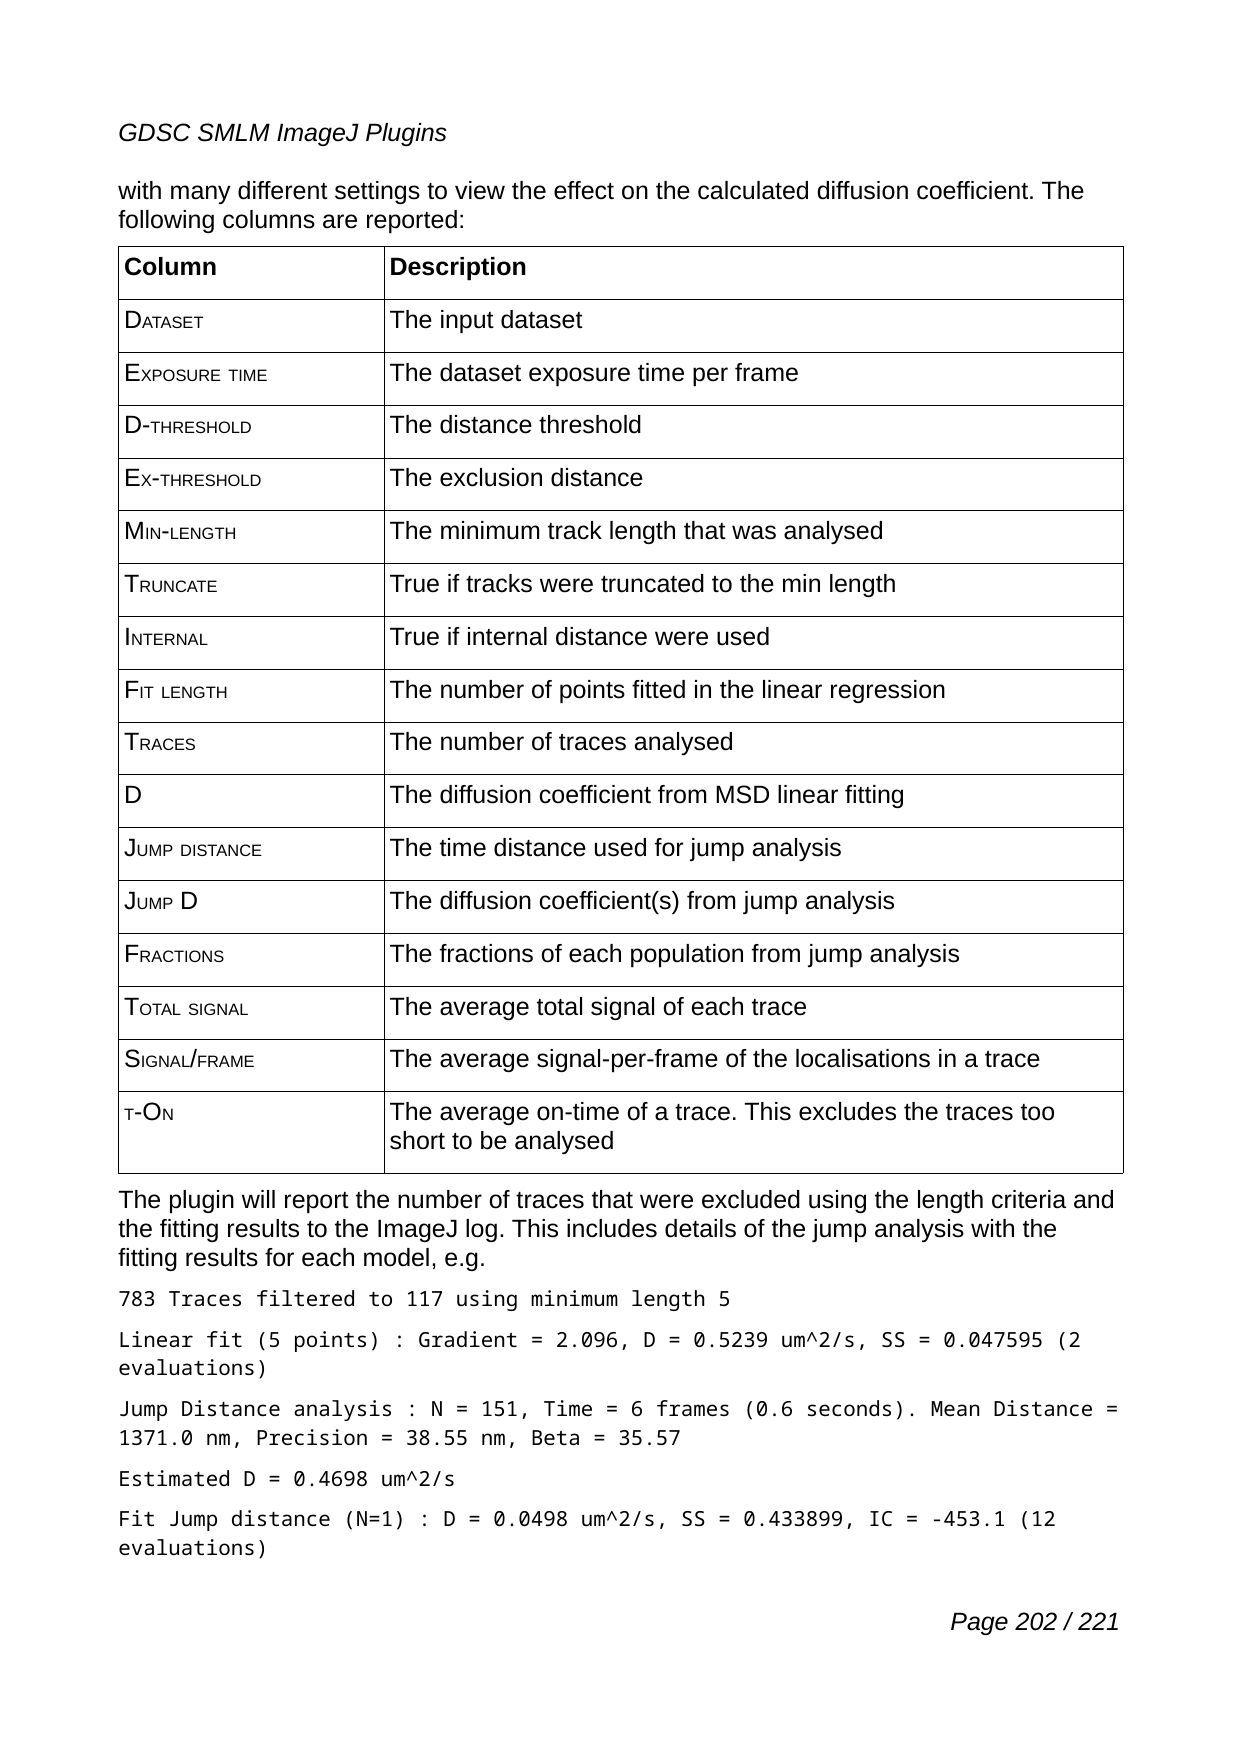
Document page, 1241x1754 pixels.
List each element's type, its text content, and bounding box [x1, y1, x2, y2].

table_cell Truncate [119, 564, 384, 616]
table_header Description [385, 247, 1123, 299]
table_cell D-threshold [119, 406, 384, 457]
table_cell The diffusion coefficient(s) from jump analysis [385, 881, 1123, 933]
text Fit Jump distance (N=1) : D = 0.0498 um^2/s, SS = 0.433899, IC = -453.1 (12 evaluations) [118, 1504, 1122, 1561]
table_cell The average on-time of a trace. This excludes the traces too short to be analysed [385, 1092, 1123, 1173]
table_cell Internal [119, 617, 384, 669]
text with many different settings to view the effect on the calculated diffusion coefficient. The following columns are reported: [118, 176, 1122, 234]
table_cell The dataset exposure time per frame [385, 353, 1123, 405]
text Jump Distance analysis : N = 151, Time = 6 frames (0.6 seconds). Mean Distance = 1371.0 nm, Precision = 38.55 nm, Beta = 35.57 [118, 1394, 1122, 1451]
table_cell True if tracks were truncated to the min length [385, 564, 1123, 616]
table_cell Jump distance [119, 828, 384, 880]
table_cell The distance threshold [385, 406, 1123, 457]
text 783 Traces filtered to 117 using minimum length 5 [118, 1284, 1122, 1312]
table_cell t-On [119, 1092, 384, 1173]
table_cell The number of points fitted in the linear regression [385, 670, 1123, 722]
table_cell Jump D [119, 881, 384, 933]
table_cell The average total signal of each trace [385, 987, 1123, 1038]
text Linear fit (5 points) : Gradient = 2.096, D = 0.5239 um^2/s, SS = 0.047595 (2 evaluations) [118, 1325, 1122, 1382]
table_cell The exclusion distance [385, 459, 1123, 510]
table_cell Fractions [119, 934, 384, 986]
table_cell Signal/frame [119, 1040, 384, 1091]
text The plugin will report the number of traces that were excluded using the length criteria and the fitting results to the ImageJ log. This includes details of the jump analysis with the fitting results for each model, e.g. [118, 1185, 1122, 1272]
table_cell The average signal-per-frame of the localisations in a trace [385, 1040, 1123, 1091]
table_cell The diffusion coefficient from MSD linear fitting [385, 775, 1123, 827]
text Estimated D = 0.4698 um^2/s [118, 1464, 1122, 1492]
table_cell The minimum track length that was analysed [385, 511, 1123, 563]
table_cell The input dataset [385, 300, 1123, 352]
table_cell The fractions of each population from jump analysis [385, 934, 1123, 986]
table_cell The number of traces analysed [385, 723, 1123, 774]
table_header Column [119, 247, 384, 299]
table_cell Traces [119, 723, 384, 774]
table_cell Dataset [119, 300, 384, 352]
table_cell Exposure time [119, 353, 384, 405]
table_cell D [119, 775, 384, 827]
table_cell The time distance used for jump analysis [385, 828, 1123, 880]
table_cell Ex-threshold [119, 459, 384, 510]
table_cell Min-length [119, 511, 384, 563]
table_cell True if internal distance were used [385, 617, 1123, 669]
table_cell Total signal [119, 987, 384, 1038]
table_cell Fit length [119, 670, 384, 722]
